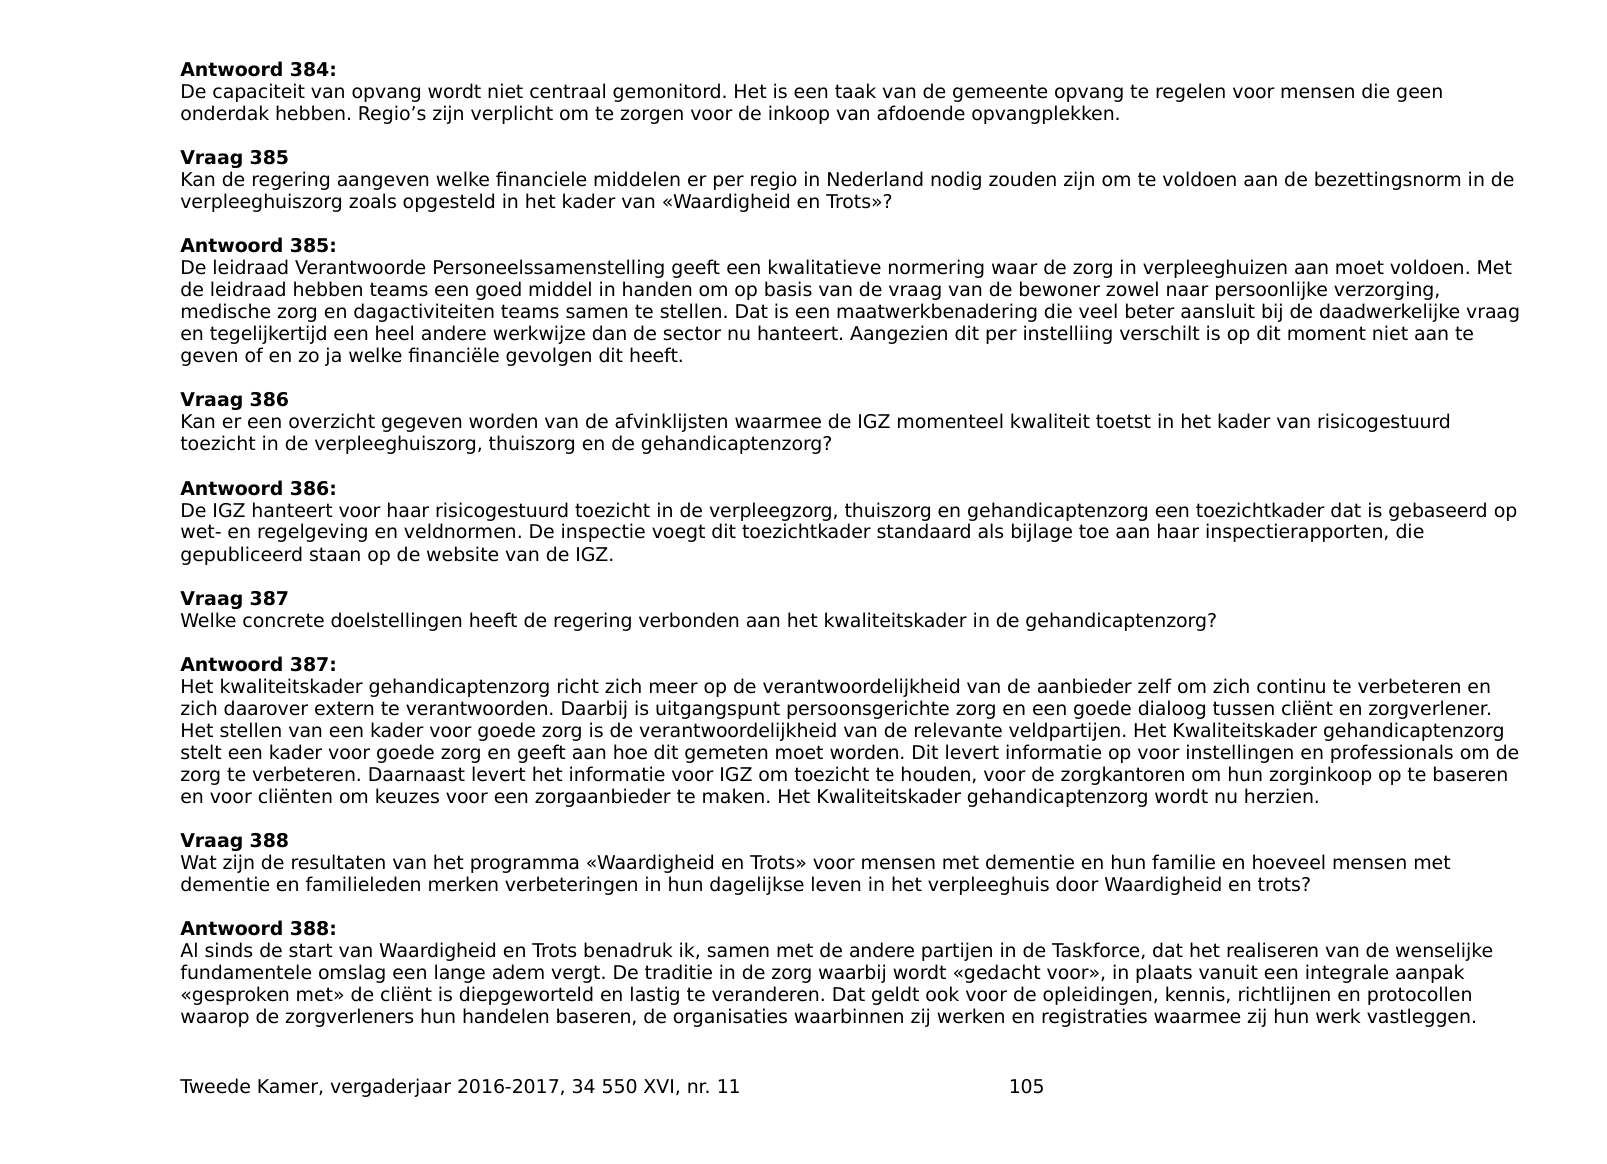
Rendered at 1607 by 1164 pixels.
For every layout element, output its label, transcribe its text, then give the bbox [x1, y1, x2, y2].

text Wat zijn de resultaten van het programma «Waardigheid en Trots» voor mensen met dementie en hun familie en hoeveel mensen met dementie en familieleden merken verbeteringen in hun dagelijkse leven in het verpleeghuis door Waardigheid en trots? [180, 852, 1529, 896]
text Antwoord 384: [180, 59, 1529, 81]
text Antwoord 388: [180, 918, 1529, 940]
text Antwoord 386: [180, 477, 1529, 499]
text Vraag 388 [180, 830, 1529, 852]
text Kan de regering aangeven welke financiele middelen er per regio in Nederland nodig zouden zijn om te voldoen aan de bezettingsnorm in de verpleeghuiszorg zoals opgesteld in het kader van «Waardigheid en Trots»? [180, 169, 1529, 213]
text Kan er een overzicht gegeven worden van de afvinklijsten waarmee de IGZ momenteel kwaliteit toetst in het kader van risicogestuurd toezicht in de verpleeghuiszorg, thuiszorg en de gehandicaptenzorg? [180, 411, 1529, 455]
text De IGZ hanteert voor haar risicogestuurd toezicht in de verpleegzorg, thuiszorg en gehandicaptenzorg een toezichtkader dat is gebaseerd op wet- en regelgeving en veldnormen. De inspectie voegt dit toezichtkader standaard als bijlage toe aan haar inspectierapporten, die gepubliceerd staan op de website van de IGZ. [180, 499, 1529, 565]
text De capaciteit van opvang wordt niet centraal gemonitord. Het is een taak van de gemeente opvang te regelen voor mensen die geen onderdak hebben. Regio’s zijn verplicht om te zorgen voor de inkoop van afdoende opvangplekken. [180, 81, 1529, 125]
text Antwoord 385: [180, 235, 1529, 257]
text Het kwaliteitskader gehandicaptenzorg richt zich meer op de verantwoordelijkheid van de aanbieder zelf om zich continu te verbeteren en zich daarover extern te verantwoorden. Daarbij is uitgangspunt persoonsgerichte zorg en een goede dialoog tussen cliënt en zorgverlener. Het stellen van een kader voor goede zorg is de verantwoordelijkheid van de relevante veldpartijen. Het Kwaliteitskader gehandicaptenzorg stelt een kader voor goede zorg en geeft aan hoe dit gemeten moet worden. Dit levert informatie op voor instellingen en professionals om de zorg te verbeteren. Daarnaast levert het informatie voor IGZ om toezicht te houden, voor de zorgkantoren om hun zorginkoop op te baseren en voor cliënten om keuzes voor een zorgaanbieder te maken. Het Kwaliteitskader gehandicaptenzorg wordt nu herzien. [180, 676, 1529, 808]
text Vraag 387 [180, 588, 1529, 609]
text De leidraad Verantwoorde Personeelssamenstelling geeft een kwalitatieve normering waar de zorg in verpleeghuizen aan moet voldoen. Met de leidraad hebben teams een goed middel in handen om op basis van de vraag van de bewoner zowel naar persoonlijke verzorging, medische zorg en dagactiviteiten teams samen te stellen. Dat is een maatwerkbenadering die veel beter aansluit bij de daadwerkelijke vraag en tegelijkertijd een heel andere werkwijze dan de sector nu hanteert. Aangezien dit per instelliing verschilt is op dit moment niet aan te geven of en zo ja welke financiële gevolgen dit heeft. [180, 257, 1529, 367]
text Vraag 386 [180, 389, 1529, 411]
text Antwoord 387: [180, 654, 1529, 676]
text Vraag 385 [180, 147, 1529, 169]
text Welke concrete doelstellingen heeft de regering verbonden aan het kwaliteitskader in de gehandicaptenzorg? [180, 609, 1529, 632]
text Al sinds de start van Waardigheid en Trots benadruk ik, samen met de andere partijen in de Taskforce, dat het realiseren van de wenselijke fundamentele omslag een lange adem vergt. De traditie in de zorg waarbij wordt «gedacht voor», in plaats vanuit een integrale aanpak «gesproken met» de cliënt is diepgeworteld en lastig te veranderen. Dat geldt ook voor de opleidingen, kennis, richtlijnen en protocollen waarop de zorgverleners hun handelen baseren, de organisaties waarbinnen zij werken en registraties waarmee zij hun werk vastleggen. [180, 940, 1529, 1028]
